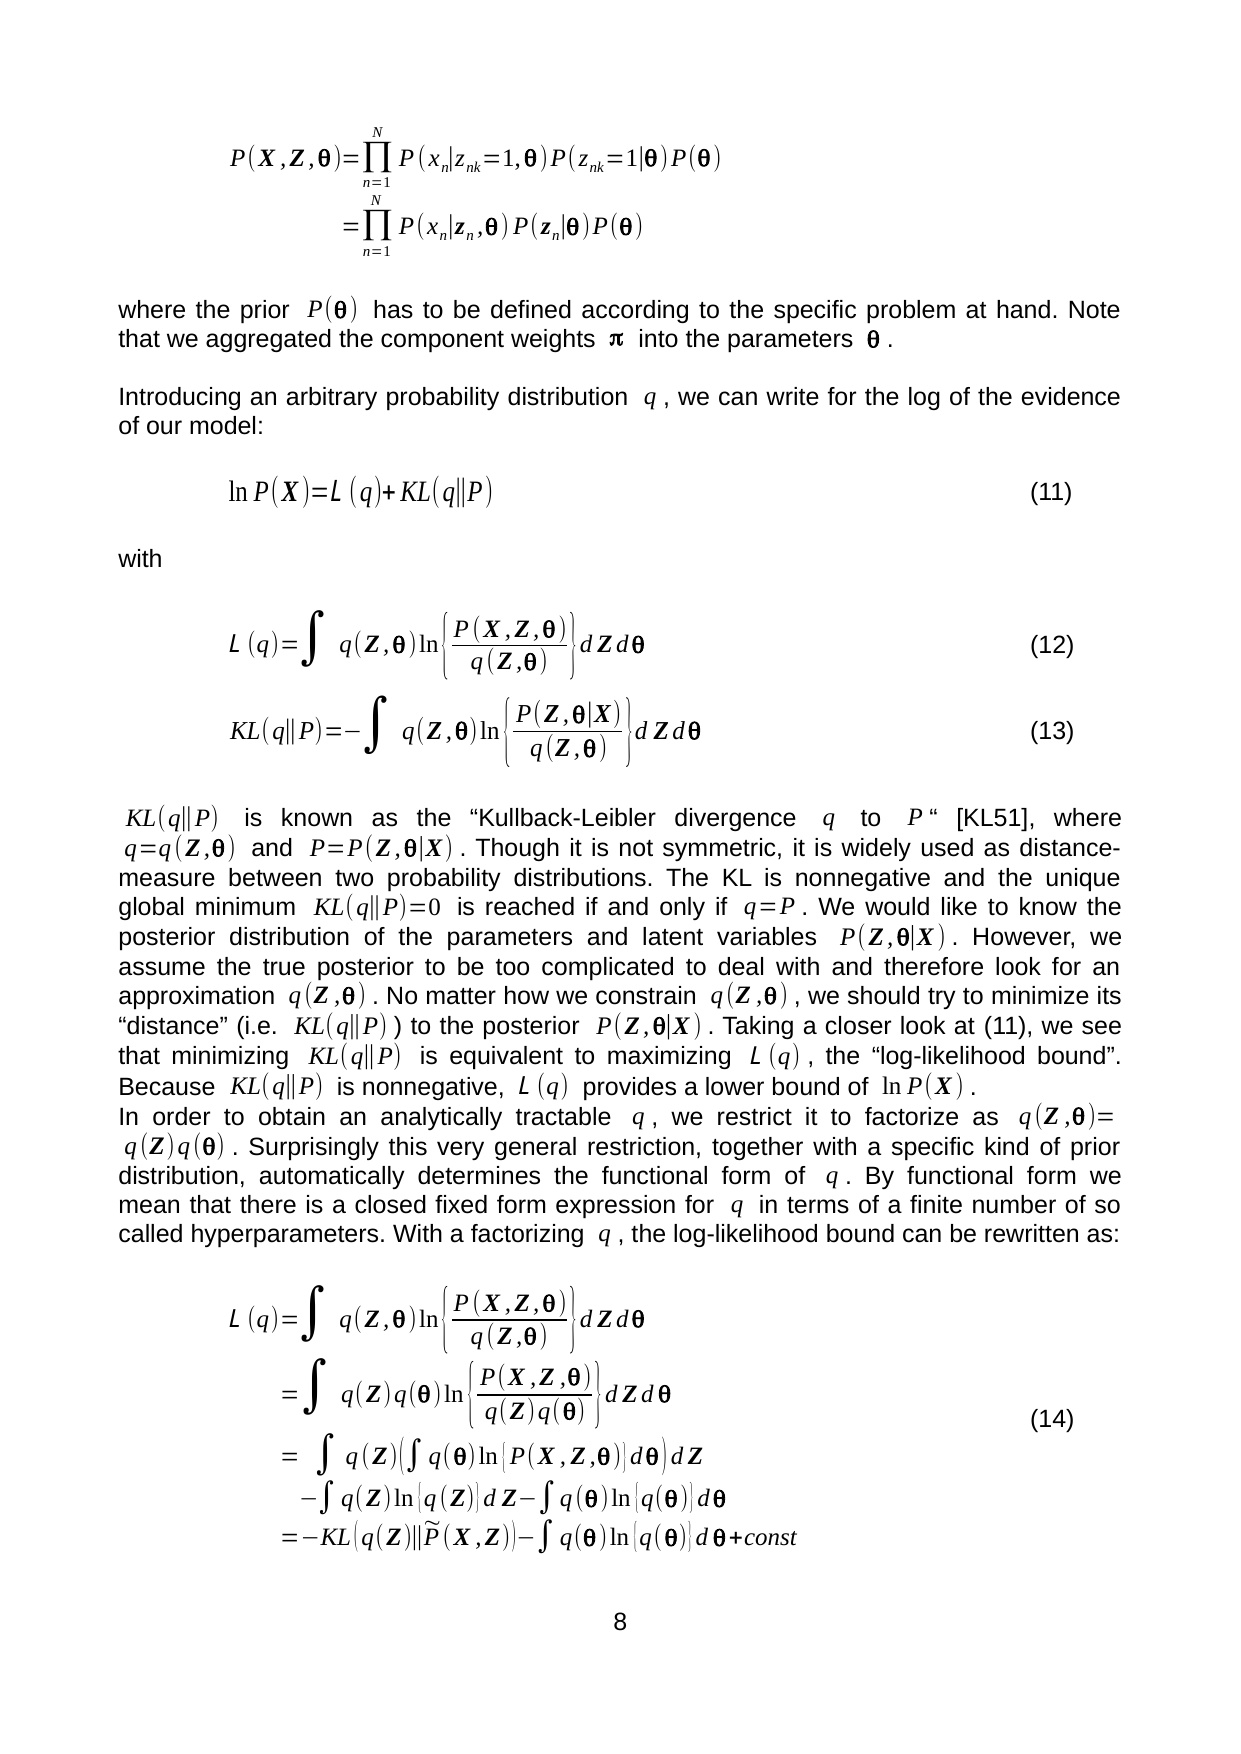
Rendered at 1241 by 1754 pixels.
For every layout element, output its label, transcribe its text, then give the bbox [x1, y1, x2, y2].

table_header (11) [1024, 468, 1123, 516]
table_header [217, 468, 1024, 516]
table_header [118, 118, 217, 266]
table_header (14) [1024, 1276, 1123, 1561]
table_header (12) [1024, 602, 1123, 687]
table_header [217, 1276, 1024, 1561]
table_cell [118, 687, 217, 774]
table_cell [217, 687, 1024, 774]
table_header [118, 1276, 217, 1561]
table_header [1024, 118, 1123, 266]
text Introducing an arbitrary probability distribution , we can write for the log of the evidence of our model: [118, 382, 1122, 439]
text where the prior has to be defined according to the specific problem at hand. Note that we aggregated the component weights into the parameters . [118, 294, 1122, 353]
text with [118, 544, 1122, 573]
table_header [118, 602, 217, 687]
text In order to obtain an analytically tractable , we restrict it to factorize as . Surprisingly this very general restriction, together with a specific kind of prior distribution, automatically determines the functional form of . By functional form we mean that there is a closed fixed form expression for in terms of a finite number of so called hyperparameters. With a factorizing , the log-likelihood bound can be rewritten as: [118, 1101, 1122, 1247]
table_cell (13) [1024, 687, 1123, 774]
table_header [118, 468, 217, 516]
table_header [217, 602, 1024, 687]
table_header [217, 118, 1024, 266]
text is known as the “Kullback-Leibler divergence to “ [KL51], where and . Though it is not symmetric, it is widely used as distance-measure between two probability distributions. The KL is nonnegative and the unique global minimum is reached if and only if . We would like to know the posterior distribution of the parameters and latent variables . However, we assume the true posterior to be too complicated to deal with and therefore look for an approximation . No matter how we constrain , we should try to minimize its “distance” (i.e. ) to the posterior . Taking a closer look at (11), we see that minimizing is equivalent to maximizing , the “log-likelihood bound”. Because is nonnegative, provides a lower bound of . [118, 803, 1122, 1101]
